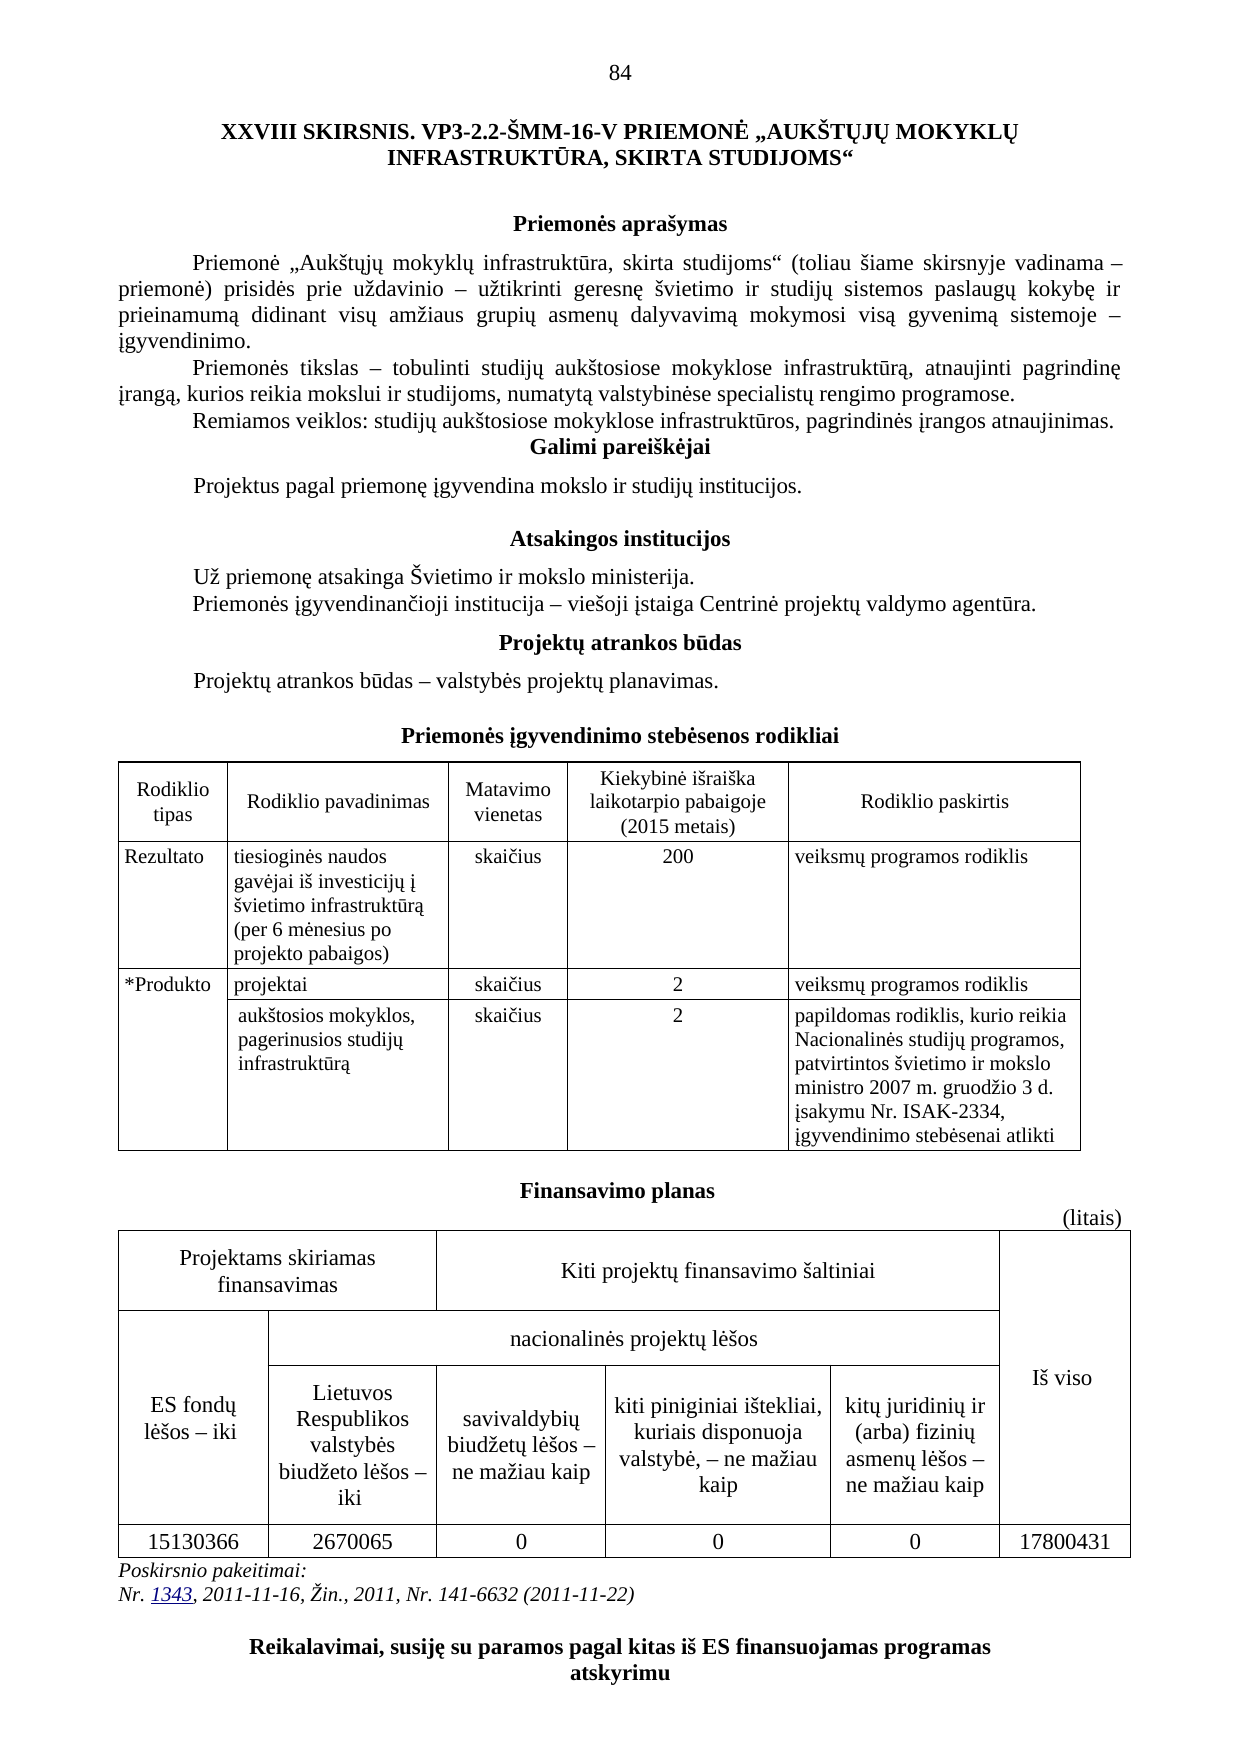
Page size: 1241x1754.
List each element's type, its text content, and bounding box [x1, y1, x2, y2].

text Galimi pareiškėjai [118, 433, 1122, 459]
table_cell kitų juridinių ir (arba) fizinių asmenų lėšos – ne mažiau kaip [831, 1366, 999, 1524]
table_cell kiti piniginiai ištekliai, kuriais disponuoja valstybė, – ne mažiau kaip [606, 1366, 830, 1524]
text Nr. 1343, 2011-11-16, Žin., 2011, Nr. 141-6632 (2011-11-22) [118, 1582, 1122, 1606]
table_cell nacionalinės projektų lėšos [269, 1311, 999, 1364]
table_cell skaičius [449, 842, 567, 968]
text XXVIII SKIRSNIS. VP3-2.2-ŠMM-16-V PRIEMONĖ „AUKŠTŲJŲ MOKYKLŲ INFRASTRUKTŪRA, SKIRTA STUDIJOMS“ [118, 118, 1122, 171]
table_header Kiti projektų finansavimo šaltiniai [437, 1231, 999, 1310]
text Priemonės tikslas – tobulinti studijų aukštosiose mokyklose infrastruktūrą, atnaujinti pagrindinę įrangą, kurios reikia mokslui ir studijoms, numatytą valstybinėse specialistų rengimo programose. [118, 354, 1122, 407]
table_cell 17800431 [1000, 1525, 1130, 1557]
table_cell tiesioginės naudos gavėjai iš investicijų į švietimo infrastruktūrą (per 6 mėnesius po projekto pabaigos) [228, 842, 448, 968]
table_cell ES fondų lėšos – iki [119, 1311, 268, 1524]
table_header Rodiklio pavadinimas [228, 763, 448, 841]
text (litais) [118, 1204, 1122, 1230]
table_cell 2 [568, 969, 788, 999]
table_header Iš viso [1000, 1231, 1130, 1524]
text Poskirsnio pakeitimai: [118, 1558, 1122, 1582]
table_header Matavimo vienetas [449, 763, 567, 841]
table_cell 0 [437, 1525, 605, 1557]
text Remiamos veiklos: studijų aukštosiose mokyklose infrastruktūros, pagrindinės įrangos atnaujinimas. [118, 407, 1122, 433]
table_header Rodiklio paskirtis [789, 763, 1080, 841]
text Projektų atrankos būdas – valstybės projektų planavimas. [156, 667, 1122, 694]
table_cell 0 [606, 1525, 830, 1557]
table_cell aukštosios mokyklos, pagerinusios studijų infrastruktūrą [228, 1000, 448, 1150]
table_cell veiksmų programos rodiklis [789, 969, 1080, 999]
text Priemonė „Aukštųjų mokyklų infrastruktūra, skirta studijoms“ (toliau šiame skirsnyje vadinama – priemonė) prisidės prie uždavinio – užtikrinti geresnę švietimo ir studijų sistemos paslaugų kokybę ir prieinamumą didinant visų amžiaus grupių asmenų dalyvavimą mokymosi visą gyvenimą sistemoje – įgyvendinimo. [118, 248, 1122, 354]
table_cell *Produkto [119, 969, 227, 1150]
table_cell Lietuvos Respublikos valstybės biudžeto lėšos – iki [269, 1366, 436, 1524]
table_cell 0 [831, 1525, 999, 1557]
text Atsakingos institucijos [118, 524, 1122, 551]
text Už priemonę atsakinga Švietimo ir mokslo ministerija. [118, 563, 1122, 590]
table_header Projektams skiriamas finansavimas [119, 1231, 436, 1310]
table_cell skaičius [449, 1000, 567, 1150]
table_header Kiekybinė išraiška laikotarpio pabaigoje (2015 metais) [568, 763, 788, 841]
table_cell 2670065 [269, 1525, 436, 1557]
table_cell skaičius [449, 969, 567, 999]
text Projektus pagal priemonę įgyvendina mokslo ir studijų institucijos. [118, 472, 1122, 498]
table_cell veiksmų programos rodiklis [789, 842, 1080, 968]
text Projektų atrankos būdas [118, 629, 1122, 655]
table_cell papildomas rodiklis, kurio reikia Nacionalinės studijų programos, patvirtintos švietimo ir mokslo ministro 2007 m. gruodžio 3 d. įsakymu Nr. ISAK-2334, įgyvendinimo stebėsenai atlikti [789, 1000, 1080, 1150]
text Priemonės aprašymas [118, 210, 1122, 236]
text Priemonės įgyvendinimo stebėsenos rodikliai [118, 723, 1122, 749]
text Priemonės įgyvendinančioji institucija – viešoji įstaiga Centrinė projektų valdymo agentūra. [118, 590, 1122, 616]
table_cell 200 [568, 842, 788, 968]
table_header Rodiklio tipas [119, 763, 227, 841]
table_cell 2 [568, 1000, 788, 1150]
table_cell Rezultato [119, 842, 227, 968]
text Finansavimo planas [118, 1177, 1122, 1204]
table_cell projektai [228, 969, 448, 999]
text Reikalavimai, susiję su paramos pagal kitas iš ES finansuojamas programas atskyrimu [118, 1633, 1122, 1685]
table_cell 15130366 [119, 1525, 268, 1557]
table_cell savivaldybių biudžetų lėšos – ne mažiau kaip [437, 1366, 605, 1524]
